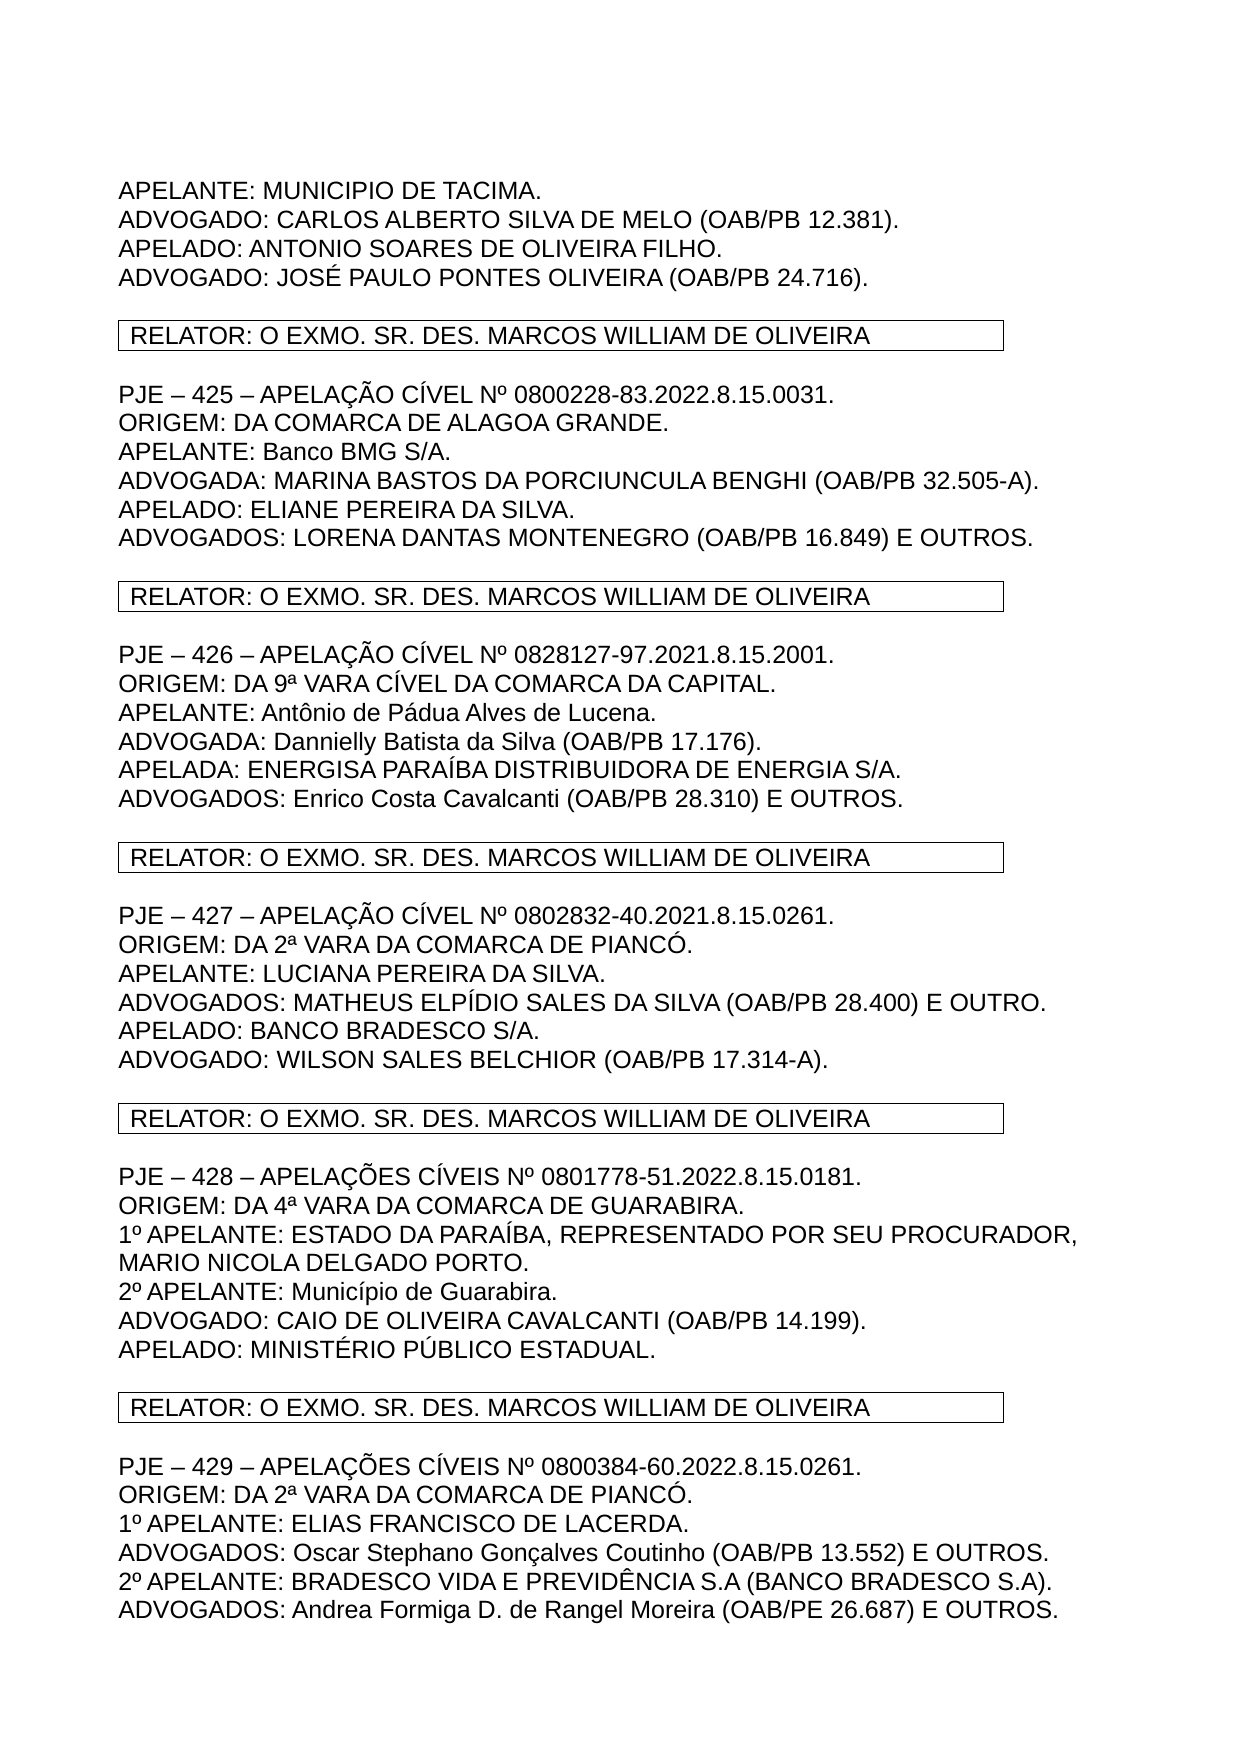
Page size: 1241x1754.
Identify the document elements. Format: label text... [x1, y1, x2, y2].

text APELANTE: Banco BMG S/A. [118, 437, 1122, 466]
text PJE – 425 – APELAÇÃO CÍVEL Nº 0800228-83.2022.8.15.0031. [118, 380, 1122, 408]
table_header RELATOR: O EXMO. SR. DES. MARCOS WILLIAM DE OLIVEIRA [119, 843, 1003, 872]
table_header RELATOR: O EXMO. SR. DES. MARCOS WILLIAM DE OLIVEIRA [119, 1393, 1003, 1422]
text 2º APELANTE: Município de Guarabira. [118, 1277, 1122, 1306]
text ORIGEM: DA 4ª VARA DA COMARCA DE GUARABIRA. [118, 1191, 1122, 1220]
text PJE – 426 – APELAÇÃO CÍVEL Nº 0828127-97.2021.8.15.2001. [118, 641, 1122, 669]
text APELADO: ELIANE PEREIRA DA SILVA. [118, 495, 1122, 523]
text APELADA: ENERGISA PARAÍBA DISTRIBUIDORA DE ENERGIA S/A. [118, 756, 1122, 784]
text ADVOGADOS: Enrico Costa Cavalcanti (OAB/PB 28.310) E OUTROS. [118, 784, 1122, 813]
text ADVOGADOS: Andrea Formiga D. de Rangel Moreira (OAB/PE 26.687) E OUTROS. [118, 1596, 1122, 1624]
text ORIGEM: DA 2ª VARA DA COMARCA DE PIANCÓ. [118, 1481, 1122, 1509]
table_header RELATOR: O EXMO. SR. DES. MARCOS WILLIAM DE OLIVEIRA [119, 321, 1003, 350]
text 2º APELANTE: BRADESCO VIDA E PREVIDÊNCIA S.A (BANCO BRADESCO S.A). [118, 1567, 1122, 1596]
text APELADO: BANCO BRADESCO S/A. [118, 1016, 1122, 1045]
text ORIGEM: DA COMARCA DE ALAGOA GRANDE. [118, 408, 1122, 437]
text ADVOGADOS: MATHEUS ELPÍDIO SALES DA SILVA (OAB/PB 28.400) E OUTRO. [118, 988, 1122, 1016]
text ADVOGADO: CAIO DE OLIVEIRA CAVALCANTI (OAB/PB 14.199). [118, 1306, 1122, 1335]
text APELANTE: MUNICIPIO DE TACIMA. [118, 176, 1122, 205]
text ADVOGADA: MARINA BASTOS DA PORCIUNCULA BENGHI (OAB/PB 32.505-A). [118, 466, 1122, 495]
text ADVOGADOS: Oscar Stephano Gonçalves Coutinho (OAB/PB 13.552) E OUTROS. [118, 1538, 1122, 1567]
text 1º APELANTE: ELIAS FRANCISCO DE LACERDA. [118, 1509, 1122, 1538]
text ORIGEM: DA 2ª VARA DA COMARCA DE PIANCÓ. [118, 930, 1122, 959]
text APELANTE: LUCIANA PEREIRA DA SILVA. [118, 959, 1122, 988]
text PJE – 427 – APELAÇÃO CÍVEL Nº 0802832-40.2021.8.15.0261. [118, 901, 1122, 930]
text ADVOGADO: CARLOS ALBERTO SILVA DE MELO (OAB/PB 12.381). [118, 205, 1122, 234]
text PJE – 428 – APELAÇÕES CÍVEIS Nº 0801778-51.2022.8.15.0181. [118, 1162, 1122, 1191]
text ADVOGADA: Dannielly Batista da Silva (OAB/PB 17.176). [118, 727, 1122, 756]
table_header RELATOR: O EXMO. SR. DES. MARCOS WILLIAM DE OLIVEIRA [119, 1104, 1003, 1132]
text APELADO: MINISTÉRIO PÚBLICO ESTADUAL. [118, 1335, 1122, 1363]
table_header RELATOR: O EXMO. SR. DES. MARCOS WILLIAM DE OLIVEIRA [119, 582, 1003, 611]
text APELADO: ANTONIO SOARES DE OLIVEIRA FILHO. [118, 234, 1122, 263]
text ADVOGADOS: LORENA DANTAS MONTENEGRO (OAB/PB 16.849) E OUTROS. [118, 523, 1122, 552]
text ADVOGADO: WILSON SALES BELCHIOR (OAB/PB 17.314-A). [118, 1045, 1122, 1074]
text APELANTE: Antônio de Pádua Alves de Lucena. [118, 698, 1122, 727]
text PJE – 429 – APELAÇÕES CÍVEIS Nº 0800384-60.2022.8.15.0261. [118, 1452, 1122, 1481]
text ADVOGADO: JOSÉ PAULO PONTES OLIVEIRA (OAB/PB 24.716). [118, 263, 1122, 291]
text 1º APELANTE: ESTADO DA PARAÍBA, REPRESENTADO POR SEU PROCURADOR, MARIO NICOLA DELGADO PORTO. [118, 1220, 1122, 1277]
text ORIGEM: DA 9ª VARA CÍVEL DA COMARCA DA CAPITAL. [118, 669, 1122, 698]
